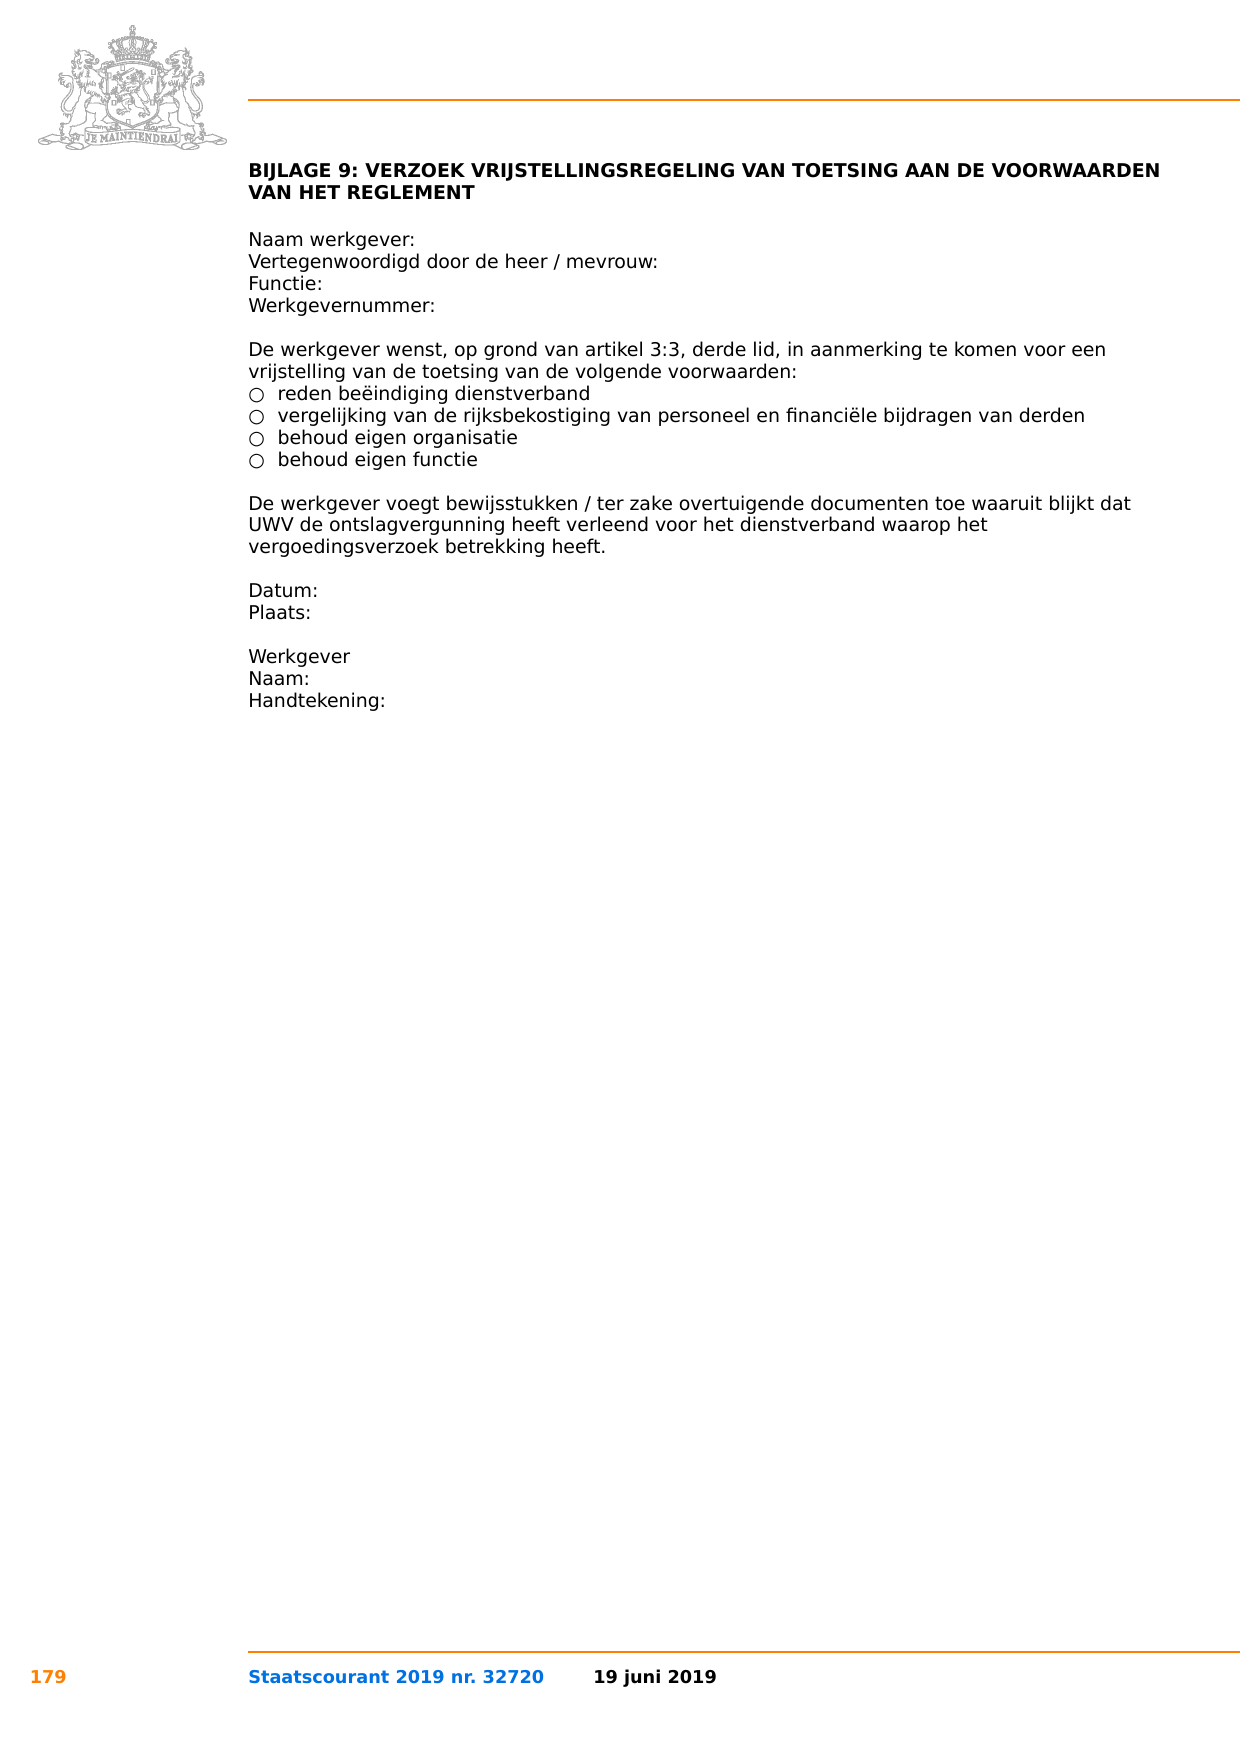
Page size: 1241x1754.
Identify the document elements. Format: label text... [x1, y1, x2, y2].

text Werkgevernummer: [248, 295, 1163, 317]
picture [38, 25, 227, 150]
text ○ behoud eigen functie [248, 448, 1163, 471]
text ○ vergelijking van de rijksbekostiging van personeel en financiële bijdragen van derden [248, 404, 1163, 427]
text De werkgever wenst, op grond van artikel 3:3, derde lid, in aanmerking te komen voor een vrijstelling van de toetsing van de volgende voorwaarden: [248, 339, 1163, 383]
text Vertegenwoordigd door de heer / mevrouw: [248, 251, 1163, 273]
text ○ reden beëindiging dienstverband [248, 383, 1163, 404]
text Werkgever [248, 646, 1163, 668]
text Handtekening: [248, 690, 1163, 712]
text De werkgever voegt bewijsstukken / ter zake overtuigende documenten toe waaruit blijkt dat UWV de ontslagvergunning heeft verleend voor het dienstverband waarop het vergoedingsverzoek betrekking heeft. [248, 492, 1163, 558]
text Plaats: [248, 602, 1163, 624]
text Functie: [248, 273, 1163, 295]
text Datum: [248, 580, 1163, 602]
text Naam: [248, 668, 1163, 690]
text Naam werkgever: [248, 229, 1163, 251]
text ○ behoud eigen organisatie [248, 427, 1163, 448]
subtitle BIJLAGE 9: VERZOEK VRIJSTELLINGSREGELING VAN TOETSING AAN DE VOORWAARDEN VAN HET REGLEMENT [248, 160, 1163, 204]
